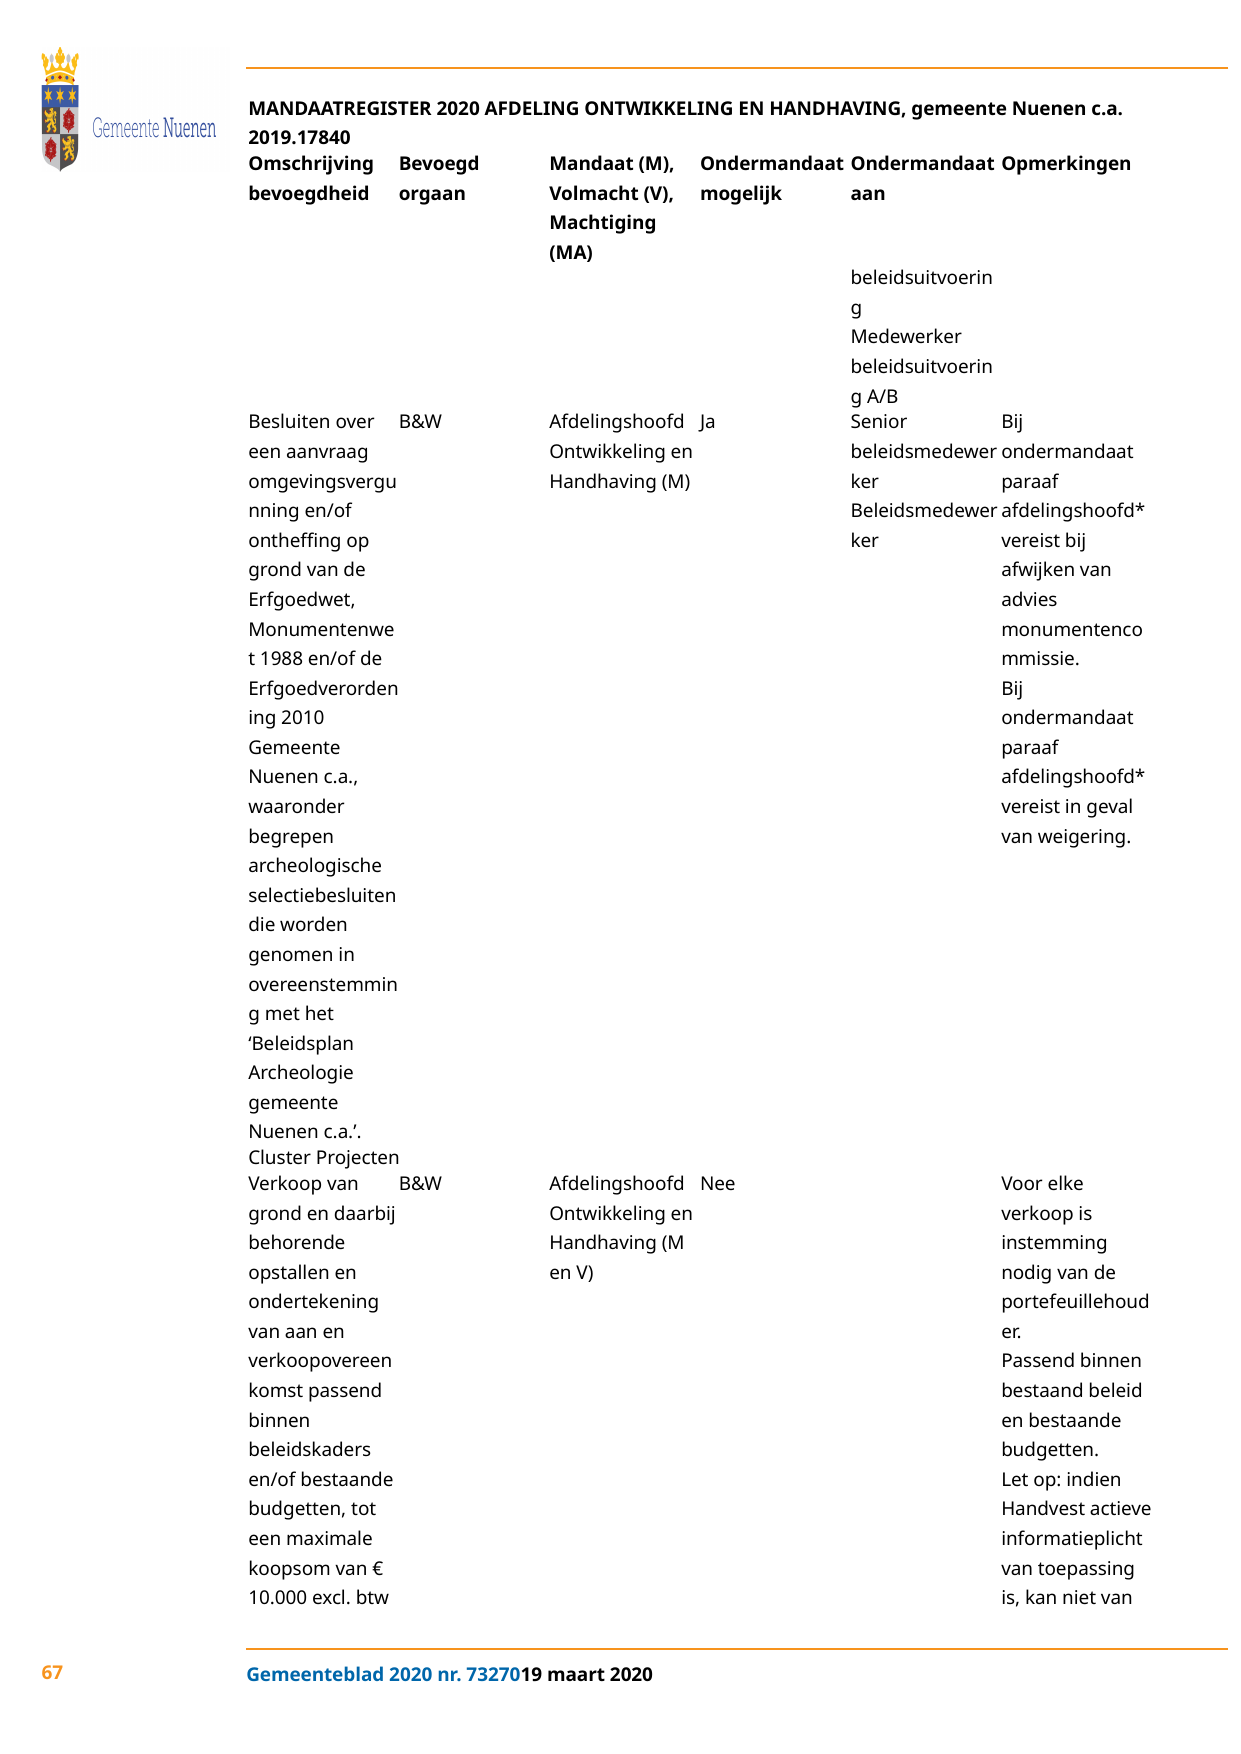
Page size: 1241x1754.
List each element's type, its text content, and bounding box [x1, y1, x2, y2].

table_cell beleidsuitvoering Medewerker beleidsuitvoering A/B [850, 265, 1001, 409]
picture [41, 47, 231, 172]
table_cell Afdelingshoofd Ontwikkeling en Handhaving (M en V) [549, 1170, 700, 1610]
table_cell [399, 265, 549, 409]
table_cell B&W [399, 409, 549, 1144]
table_cell Mandaat (M), Volmacht (V), Machtiging (MA) [549, 150, 700, 264]
table_cell Senior beleidsmedewerker Beleidsmedewerker [850, 409, 1001, 1144]
table_cell [549, 265, 700, 409]
table_cell Voor elke verkoop is instemming nodig van de portefeuillehouder. Passend binnen bestaand beleid en bestaande budgetten. Let op: indien Handvest actieve informatieplicht van toepassing is, kan niet van [1001, 1170, 1152, 1610]
table_cell Bij ondermandaat paraaf afdelingshoofd* vereist bij afwijken van advies monumentencommissie. Bij ondermandaat paraaf afdelingshoofd* vereist in geval van weigering. [1001, 409, 1152, 1144]
table_cell Ondermandaat mogelijk [700, 150, 850, 264]
table_cell [850, 1170, 1001, 1610]
table_cell B&W [399, 1170, 549, 1610]
table_cell Besluiten over een aanvraag omgevingsvergunning en/of ontheffing op grond van de Erfgoedwet, Monumentenwet 1988 en/of de Erfgoedverordening 2010 Gemeente Nuenen c.a., waaronder begrepen archeologische selectiebesluiten die worden genomen in overeenstemming met het ‘Beleidsplan Archeologie gemeente Nuenen c.a.’. [248, 409, 398, 1144]
table_cell [248, 265, 398, 409]
table_cell Opmerkingen [1001, 150, 1152, 264]
table_cell [1001, 265, 1152, 409]
table_cell Afdelingshoofd Ontwikkeling en Handhaving (M) [549, 409, 700, 1144]
table_cell Verkoop van grond en daarbij behorende opstallen en ondertekening van aan en verkoopovereenkomst passend binnen beleidskaders en/of bestaande budgetten, tot een maximale koopsom van € 10.000 excl. btw [248, 1170, 398, 1610]
table_cell Ondermandaat aan [850, 150, 1001, 264]
table_cell Omschrijving bevoegdheid [248, 150, 398, 264]
table_cell Bevoegd orgaan [399, 150, 549, 264]
table_cell Cluster Projecten [248, 1144, 1152, 1170]
table_cell Nee [700, 1170, 850, 1610]
table_header MANDAATREGISTER 2020 AFDELING ONTWIKKELING EN HANDHAVING, gemeente Nuenen c.a. 2019.17840 [248, 95, 1152, 150]
table_cell Ja [700, 409, 850, 1144]
table_cell [700, 265, 850, 409]
